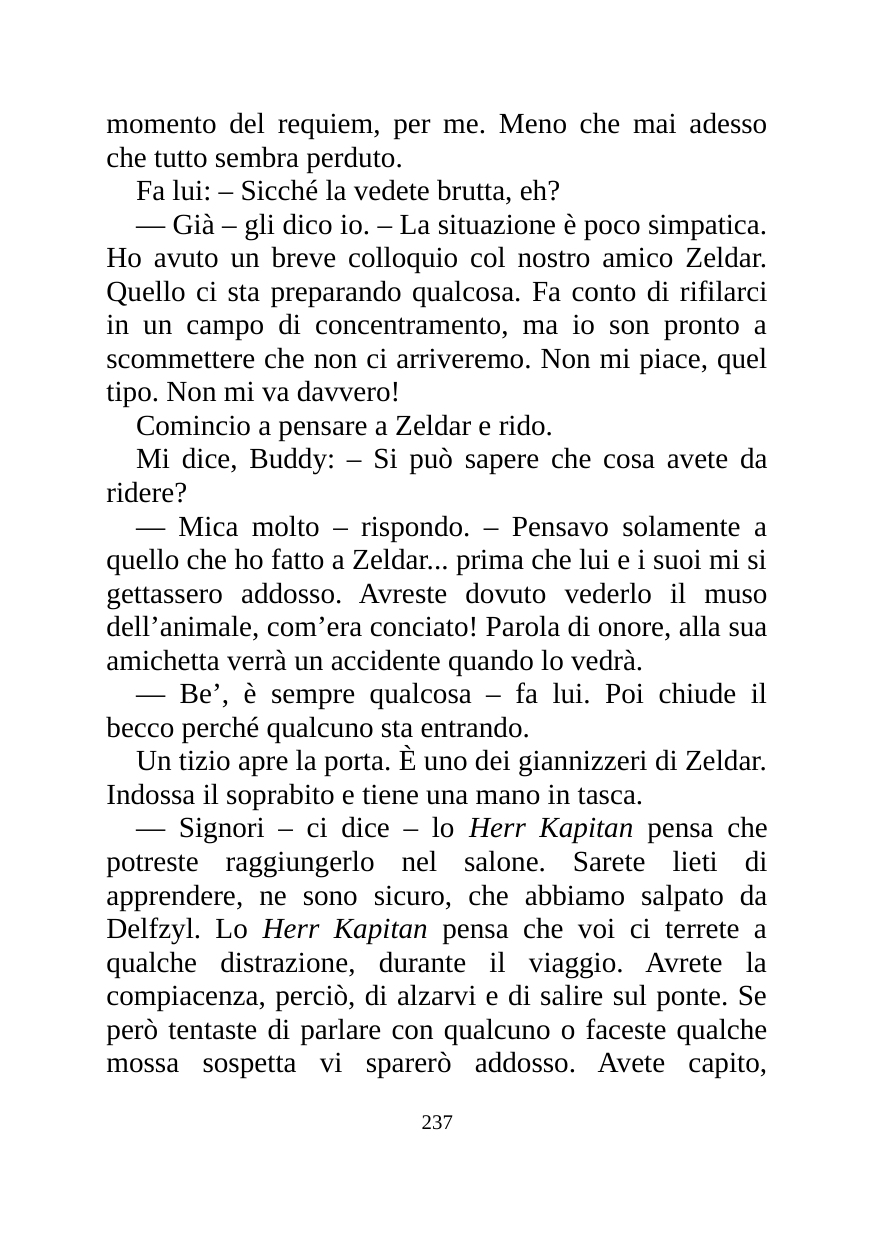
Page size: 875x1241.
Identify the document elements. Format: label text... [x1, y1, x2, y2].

text — Be’, è sempre qualcosa – fa lui. Poi chiude il becco perché qualcuno sta entrando. [106, 676, 768, 743]
text Fa lui: – Sicché la vedete brutta, eh? [106, 173, 768, 207]
text momento del requiem, per me. Meno che mai adesso che tutto sembra perduto. [106, 106, 768, 173]
text Un tizio apre la porta. È uno dei giannizzeri di Zeldar. Indossa il soprabito e tiene una mano in tasca. [106, 743, 768, 811]
text — Signori – ci dice – lo Herr Kapitan pensa che potreste raggiungerlo nel salone. Sarete lieti di apprendere, ne sono sicuro, che abbiamo salpato da Delfzyl. Lo Herr Kapitan pensa che voi ci terrete a qualche distrazione, durante il viaggio. Avrete la compiacenza, perciò, di alzarvi e di salire sul ponte. Se però tentaste di parlare con qualcuno o faceste qualche mossa sospetta vi sparerò addosso. Avete capito, [106, 811, 768, 1079]
text — Già – gli dico io. – La situazione è poco simpatica. Ho avuto un breve colloquio col nostro amico Zeldar. Quello ci sta preparando qualcosa. Fa conto di rifilarci in un campo di concentramento, ma io son pronto a scommettere che non ci arriveremo. Non mi piace, quel tipo. Non mi va davvero! [106, 207, 768, 408]
text Mi dice, Buddy: – Si può sapere che cosa avete da ridere? [106, 442, 768, 509]
text — Mica molto – rispondo. – Pensavo solamente a quello che ho fatto a Zeldar... prima che lui e i suoi mi si gettassero addosso. Avreste dovuto vederlo il muso dell’animale, com’era conciato! Parola di onore, alla sua amichetta verrà un accidente quando lo vedrà. [106, 509, 768, 676]
text Comincio a pensare a Zeldar e rido. [106, 408, 768, 442]
